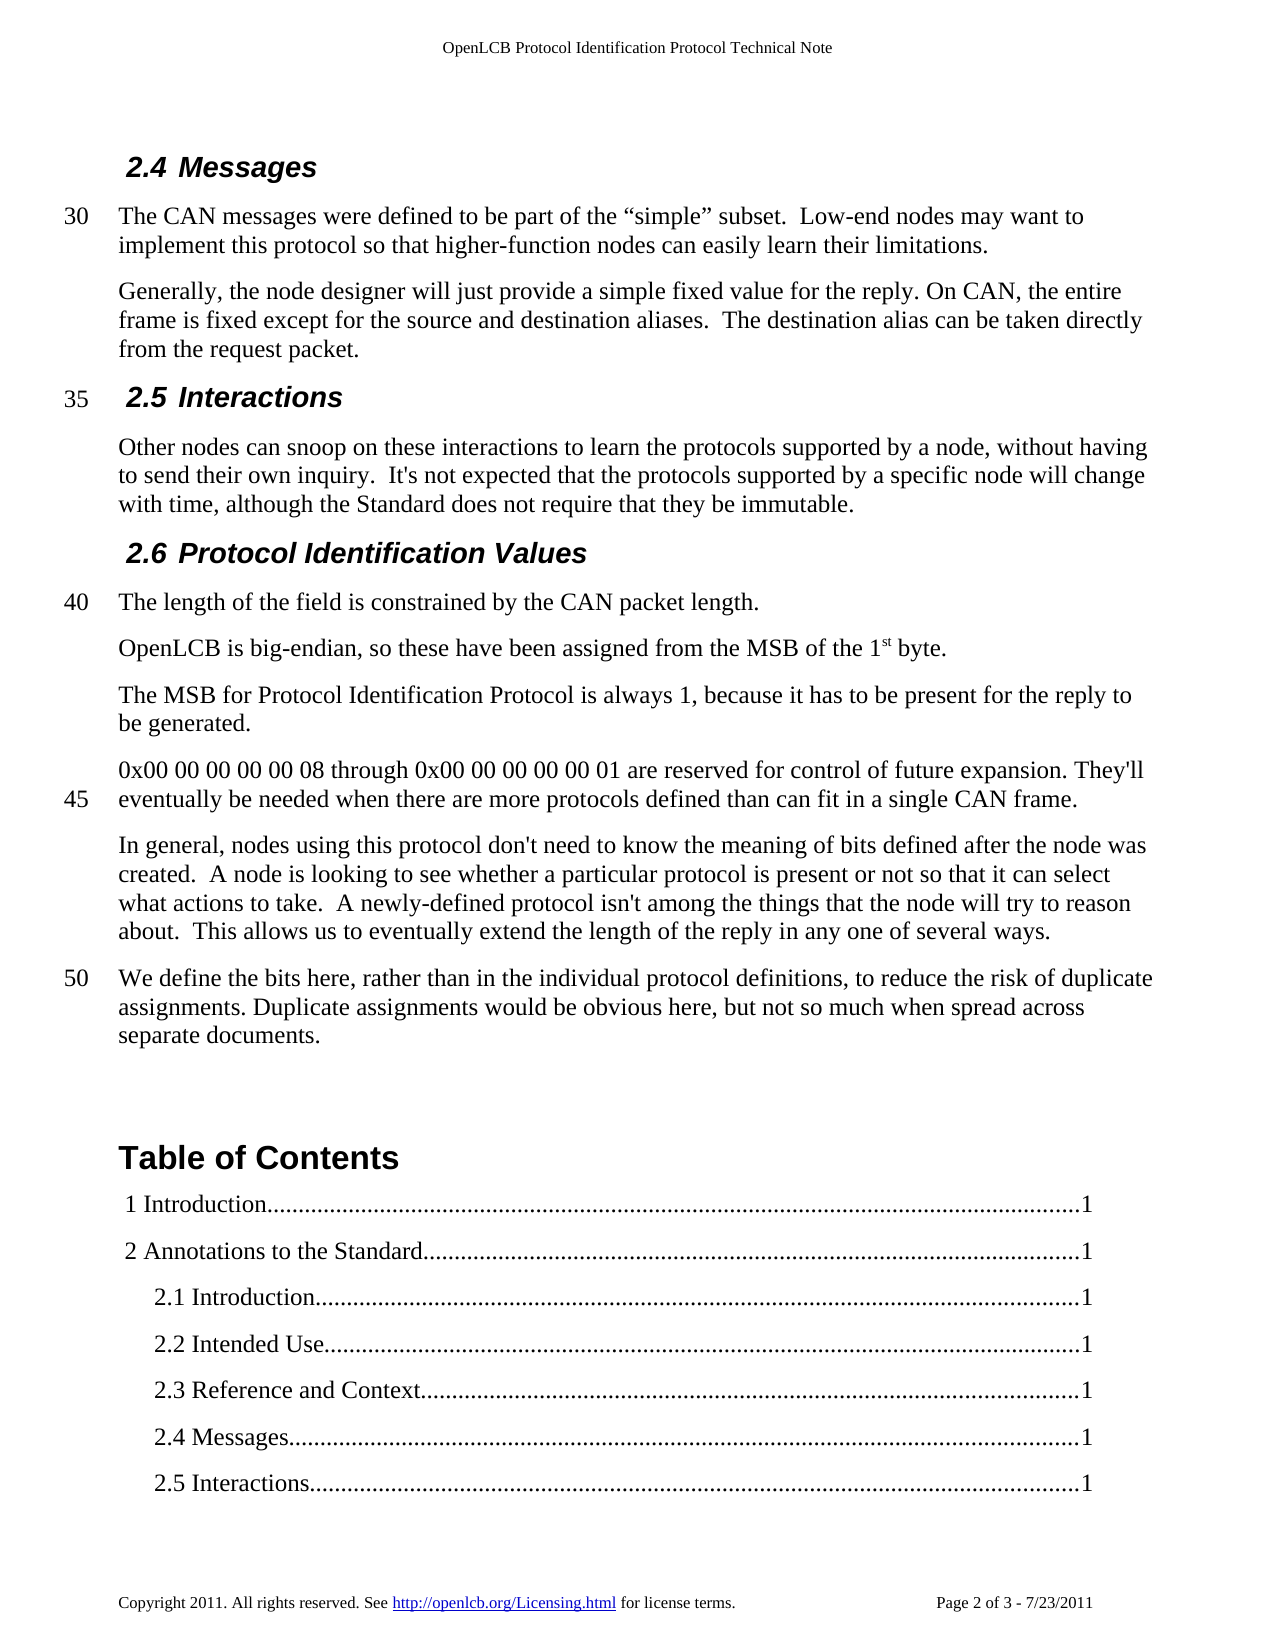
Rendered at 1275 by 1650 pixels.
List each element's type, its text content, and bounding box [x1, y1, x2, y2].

subtitle Messages [118, 150, 1157, 183]
subtitle Table of Contents [118, 1138, 1157, 1177]
text 2 Annotations to the Standard 1 [118, 1236, 1157, 1264]
text 2.5 Interactions 1 [148, 1468, 1157, 1497]
text 0x00 00 00 00 00 08 through 0x00 00 00 00 00 01 are reserved for control of future expansion. They'll eventually be needed when there are more protocols defined than can fit in a single CAN frame. [118, 755, 1157, 812]
text Other nodes can snoop on these interactions to learn the protocols supported by a node, without having to send their own inquiry. It's not expected that the protocols supported by a specific node will change with time, although the Standard does not require that they be immutable. [118, 432, 1157, 518]
subtitle Protocol Identification Values [118, 536, 1157, 569]
text 2.1 Introduction 1 [148, 1282, 1157, 1311]
text 2.4 Messages 1 [148, 1422, 1157, 1450]
text 2.2 Intended Use 1 [148, 1329, 1157, 1357]
text In general, nodes using this protocol don't need to know the meaning of bits defined after the node was created. A node is looking to see whether a particular protocol is present or not so that it can select what actions to take. A newly-defined protocol isn't among the things that the node will try to reason about. This allows us to eventually extend the length of the reply in any one of several ways. [118, 830, 1157, 945]
text We define the bits here, rather than in the individual protocol definitions, to reduce the risk of duplicate assignments. Duplicate assignments would be obvious here, but not so much when spread across separate documents. [118, 963, 1157, 1049]
text 1 Introduction 1 [118, 1189, 1157, 1218]
text The CAN messages were defined to be part of the “simple” subset. Low-end nodes may want to implement this protocol so that higher-function nodes can easily learn their limitations. [118, 201, 1157, 259]
text The MSB for Protocol Identification Protocol is always 1, because it has to be present for the reply to be generated. [118, 680, 1157, 737]
text The length of the field is constrained by the CAN packet length. [118, 587, 1157, 616]
subtitle Interactions [118, 380, 1157, 414]
text OpenLCB is big-endian, so these have been assigned from the MSB of the 1st byte. [118, 633, 1157, 662]
text Generally, the node designer will just provide a simple fixed value for the reply. On CAN, the entire frame is fixed except for the source and destination aliases. The destination alias can be taken directly from the request packet. [118, 276, 1157, 363]
text 2.3 Reference and Context 1 [148, 1375, 1157, 1404]
